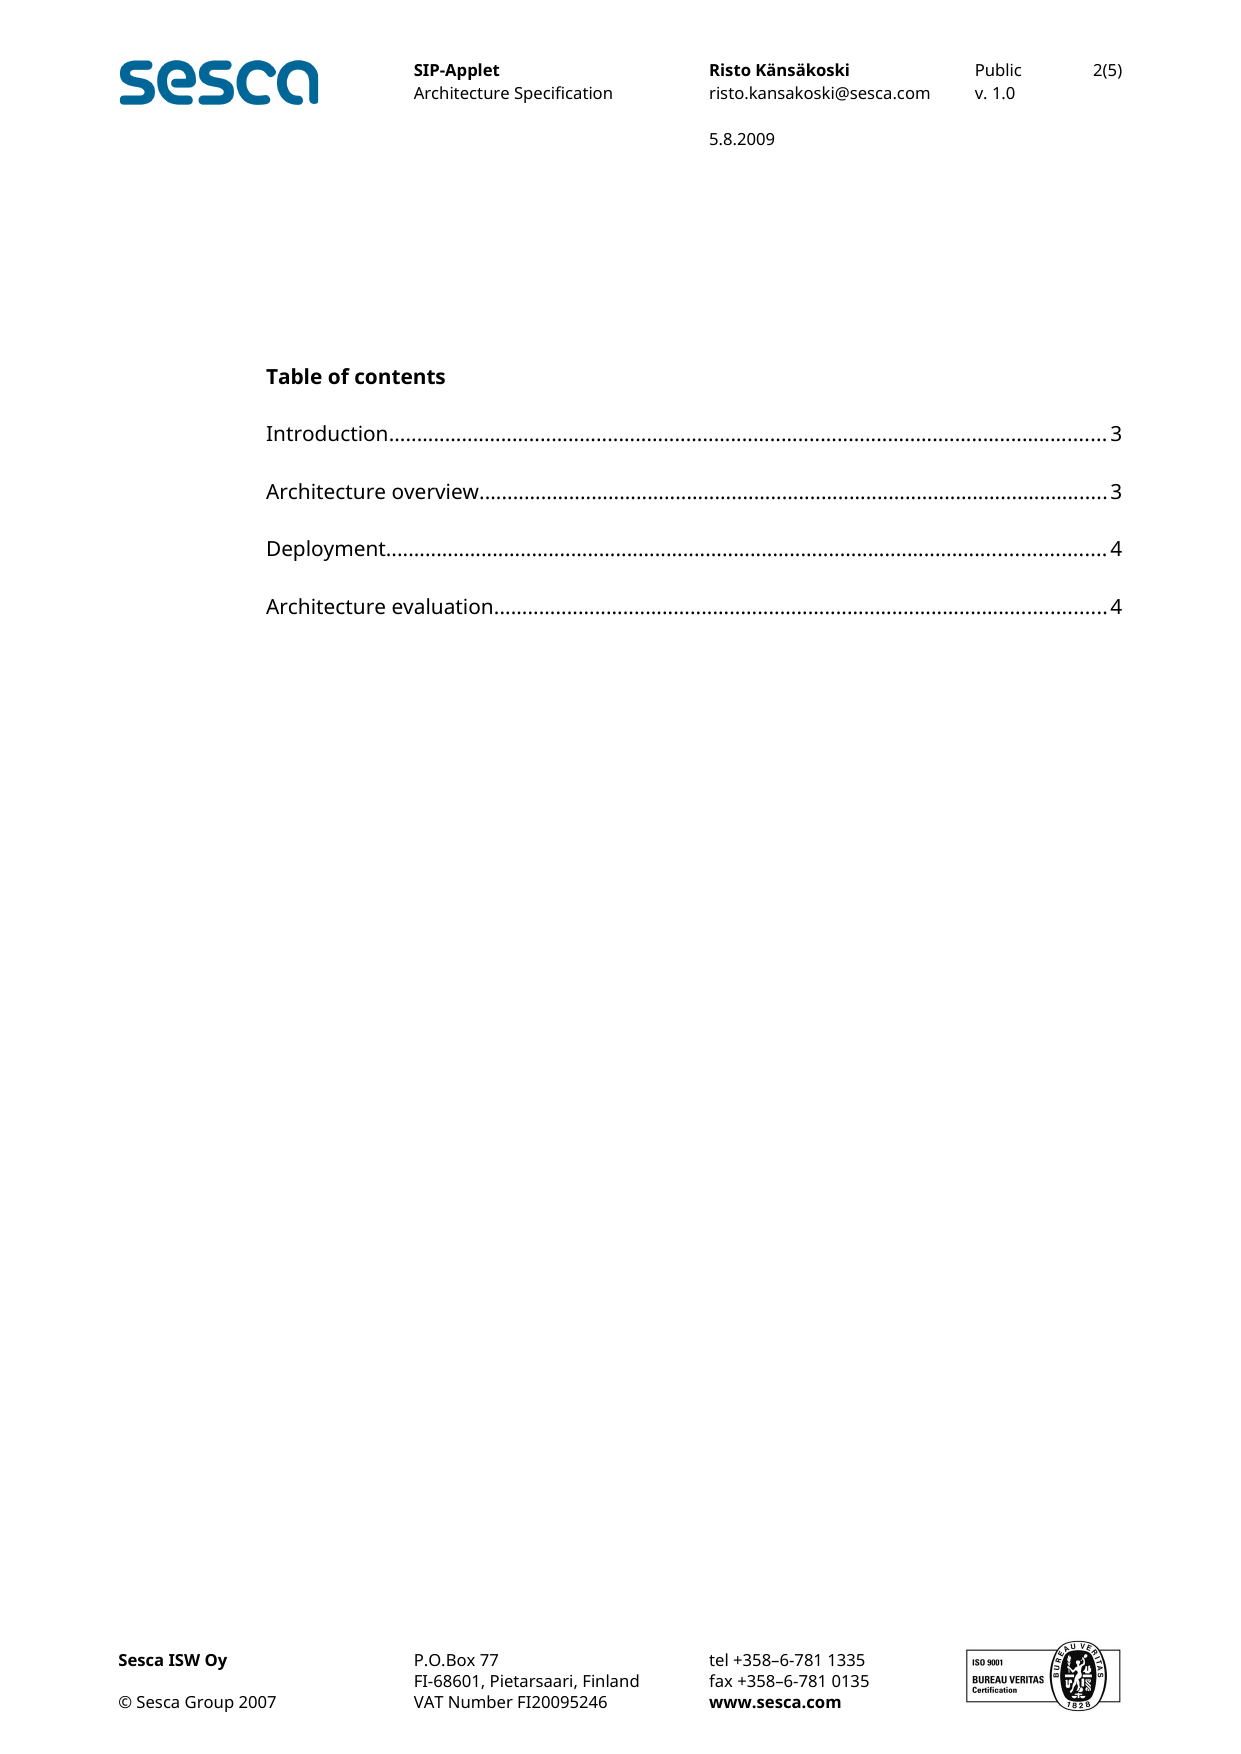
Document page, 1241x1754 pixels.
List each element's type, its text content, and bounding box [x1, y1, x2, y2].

picture [305, 60, 319, 73]
picture [210, 60, 251, 105]
picture [287, 70, 319, 105]
picture [131, 60, 173, 105]
text Architecture evaluation 4 [266, 592, 1122, 621]
picture [958, 1630, 1129, 1723]
text Deployment 4 [266, 534, 1122, 563]
text Architecture overview 3 [266, 477, 1122, 505]
picture [119, 76, 144, 97]
picture [168, 60, 223, 105]
picture [247, 60, 292, 105]
text Introduction 3 [266, 419, 1122, 448]
picture [119, 60, 130, 70]
text Table of contents [266, 362, 1122, 390]
